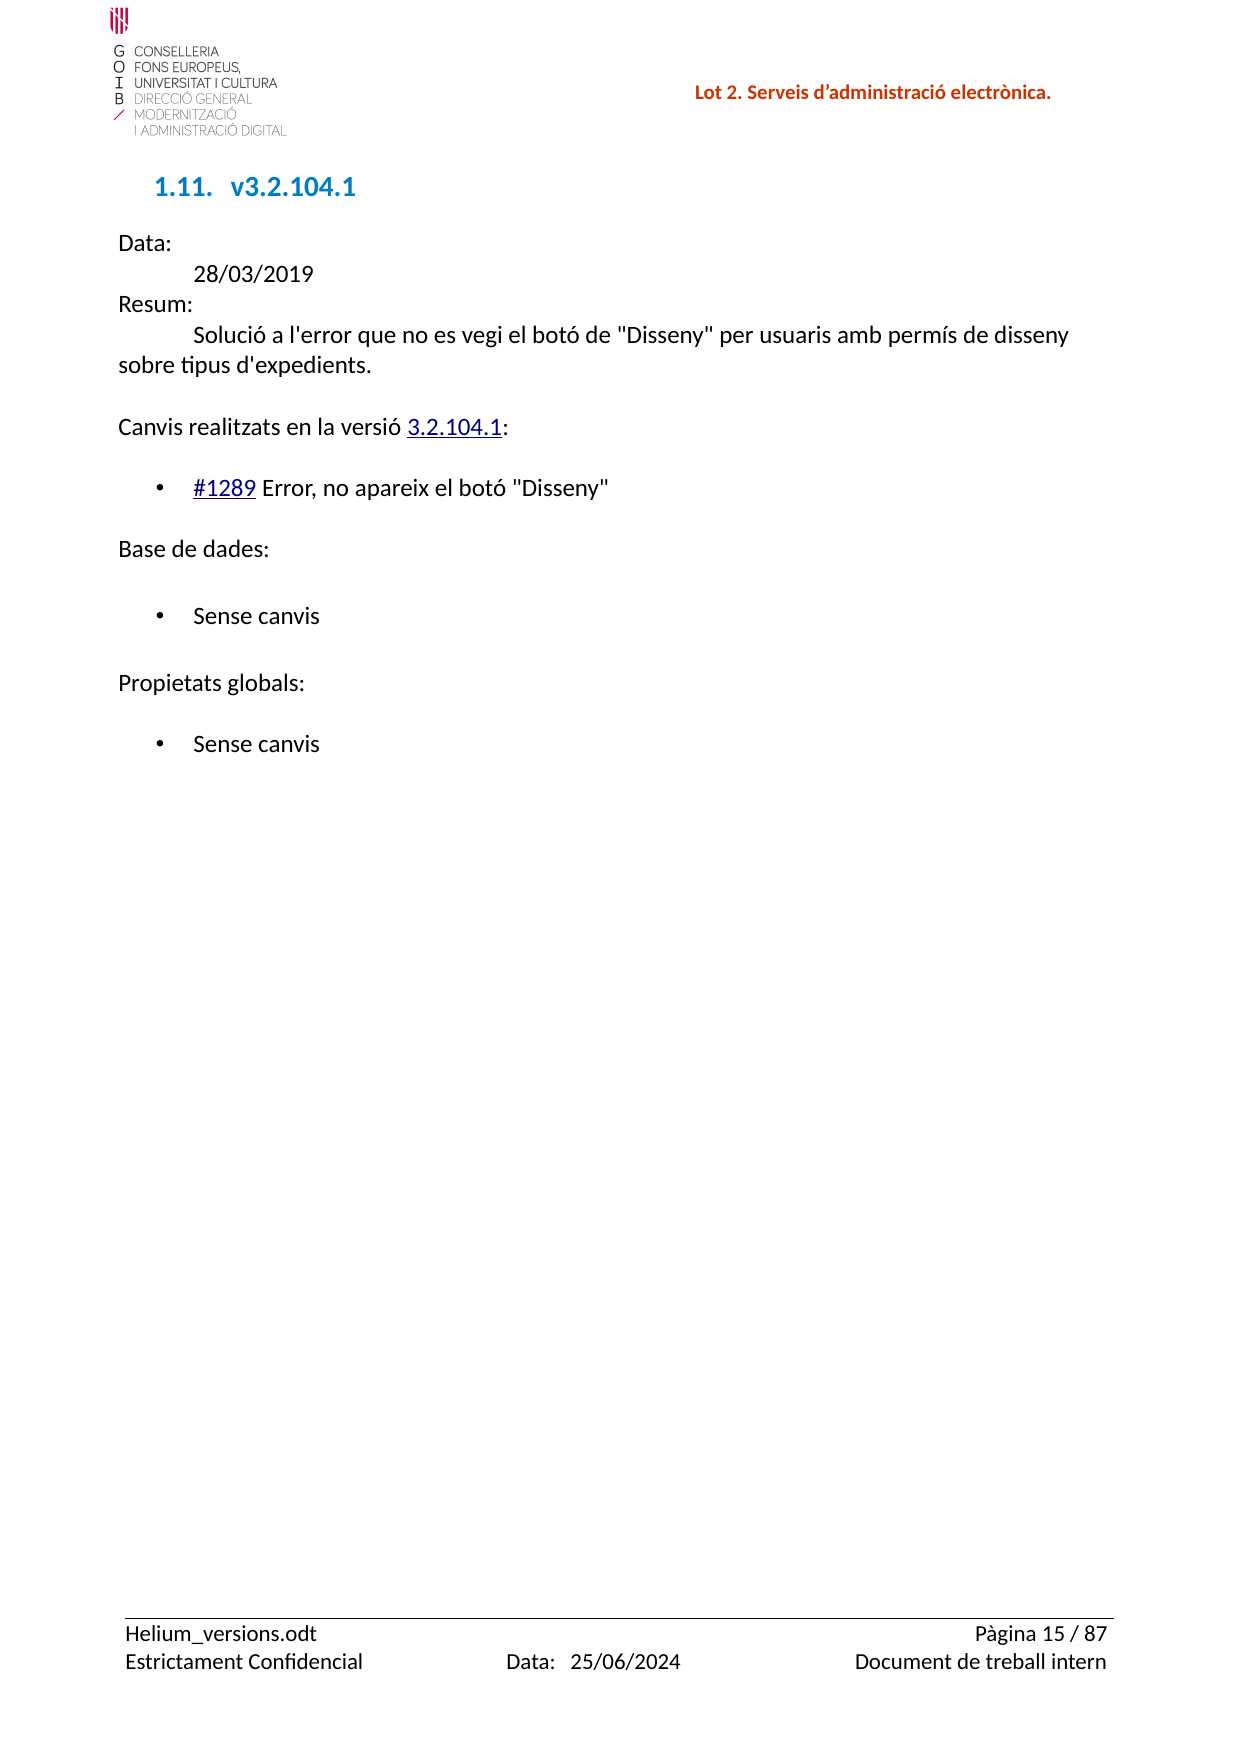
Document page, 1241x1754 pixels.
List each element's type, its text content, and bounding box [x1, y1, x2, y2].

text Base de dades: [118, 533, 1122, 563]
list #1289 Error, no apareix el botó "Disseny" [156, 472, 1122, 502]
list Sense canvis [156, 600, 1122, 630]
picture [100, 0, 297, 144]
text Canvis realitzats en la versió 3.2.104.1: [118, 411, 1122, 441]
text Data: [118, 228, 1122, 258]
list Sense canvis [156, 728, 1122, 758]
text 28/03/2019 [118, 258, 1122, 289]
text Solució a l'error que no es vegi el botó de "Disseny" per usuaris amb permís de disseny sobre tipus d'expedients. [118, 319, 1122, 380]
text Resum: [118, 289, 1122, 319]
subtitle v3.2.104.1 [153, 168, 1122, 204]
text Propietats globals: [118, 667, 1122, 697]
